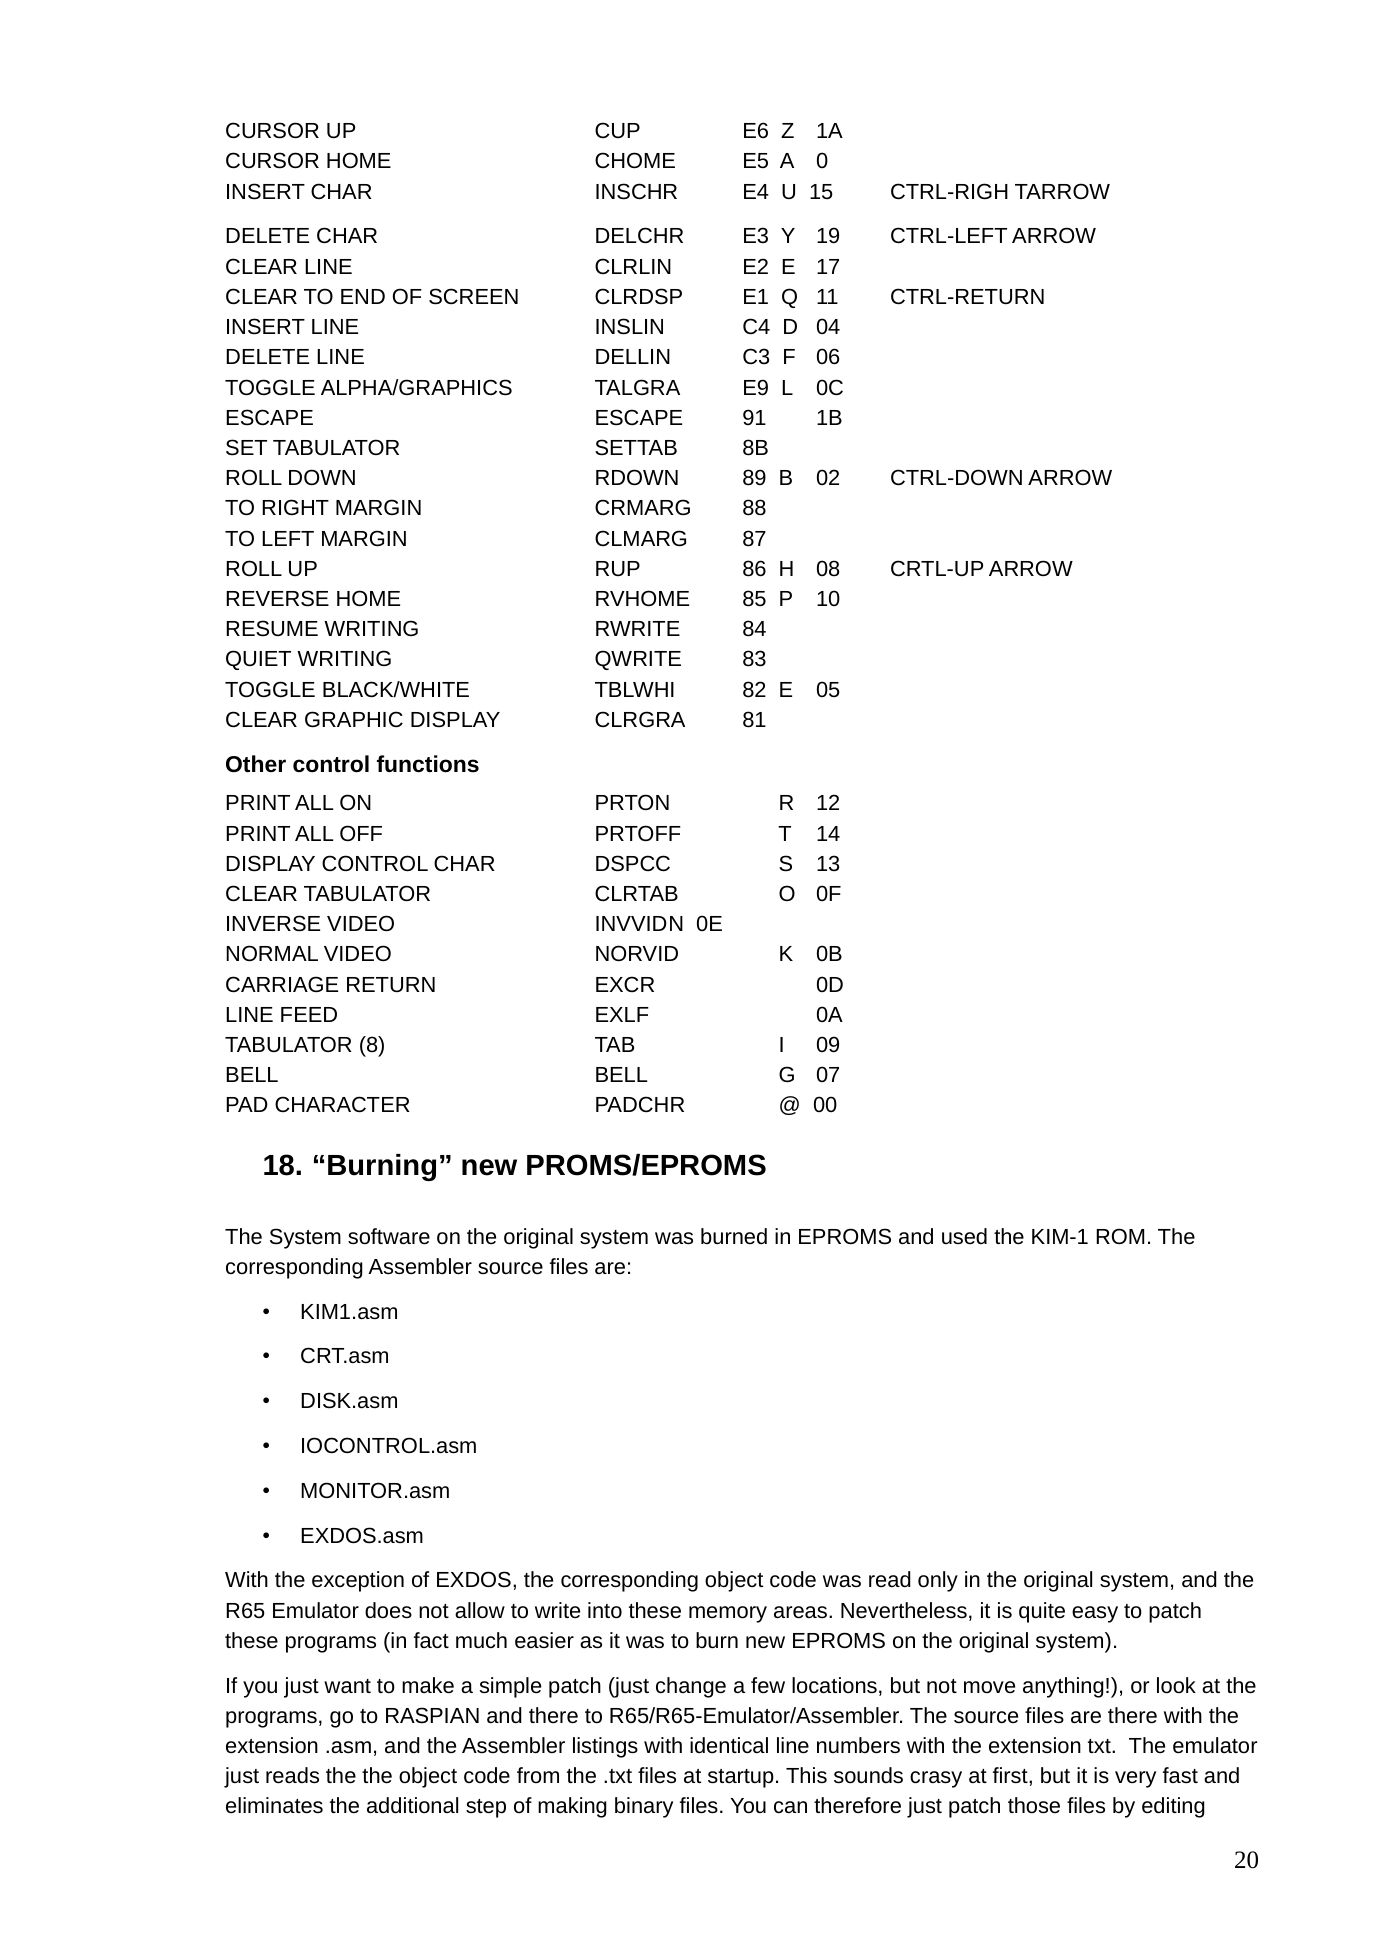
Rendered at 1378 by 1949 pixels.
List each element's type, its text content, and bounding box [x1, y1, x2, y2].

text If you just want to make a simple patch (just change a few locations, but not move anything!), or look at the programs, go to RASPIAN and there to R65/R65-Emulator/Assembler. The source files are there with the extension .asm, and the Assembler listings with identical line numbers with the extension txt. The emulator just reads the the object code from the .txt files at startup. This sounds crasy at first, but it is very fast and eliminates the additional step of making binary files. You can therefore just patch those files by editing [225, 1673, 1259, 1819]
list DISK.asm [262, 1388, 1259, 1413]
text PRINT ALL ON PRTON R 12 PRINT ALL OFF PRTOFF T 14 DISPLAY CONTROL CHAR DSPCC S 13 CLEAR TABULATOR CLRTAB O 0F INVERSE VIDEO INVVID N 0E NORMAL VIDEO NORVID K 0B CARRIAGE RETURN EXCR 0D LINE FEED EXLF 0A TABULATOR (8) TAB I 09 BELL BELL G 07 PAD CHARACTER PADCHR @ 00 [225, 790, 1259, 1118]
text CURSOR UP CUP E6 Z 1A CURSOR HOME CHOME E5 A 0 INSERT CHAR INSCHR E4 U 15 CTRL-RIGH TARROW [225, 118, 1259, 204]
list KIM1.asm [262, 1299, 1259, 1324]
text With the exception of EXDOS, the corresponding object code was read only in the original system, and the R65 Emulator does not allow to write into these memory areas. Nevertheless, it is quite easy to patch these programs (in fact much easier as it was to burn new EPROMS on the original system). [225, 1567, 1259, 1653]
list MONITOR.asm [262, 1478, 1259, 1503]
subtitle “Burning” new PROMS/EPROMS [262, 1148, 1259, 1182]
list IOCONTROL.asm [262, 1433, 1259, 1458]
text The System software on the original system was burned in EPROMS and used the KIM-1 ROM. The corresponding Assembler source files are: [225, 1224, 1259, 1279]
list EXDOS.asm [262, 1523, 1259, 1548]
list CRT.asm [262, 1343, 1259, 1369]
text DELETE CHAR DELCHR E3 Y 19 CTRL-LEFT ARROW CLEAR LINE CLRLIN E2 E 17 CLEAR TO END OF SCREEN CLRDSP E1 Q 11 CTRL-RETURN INSERT LINE INSLIN C4 D 04 DELETE LINE DELLIN C3 F 06 TOGGLE ALPHA/GRAPHICS TALGRA E9 L 0C ESCAPE ESCAPE 91 1B SET TABULATOR SETTAB 8B ROLL DOWN RDOWN 89 B 02 CTRL-DOWN ARROW TO RIGHT MARGIN CRMARG 88 TO LEFT MARGIN CLMARG 87 ROLL UP RUP 86 H 08 CRTL-UP ARROW REVERSE HOME RVHOME 85 P 10 RESUME WRITING RWRITE 84 QUIET WRITING QWRITE 83 TOGGLE BLACK/WHITE TBLWHI 82 E 05 CLEAR GRAPHIC DISPLAY CLRGRA 81 [225, 223, 1259, 732]
subtitle Other control functions [225, 751, 1259, 778]
